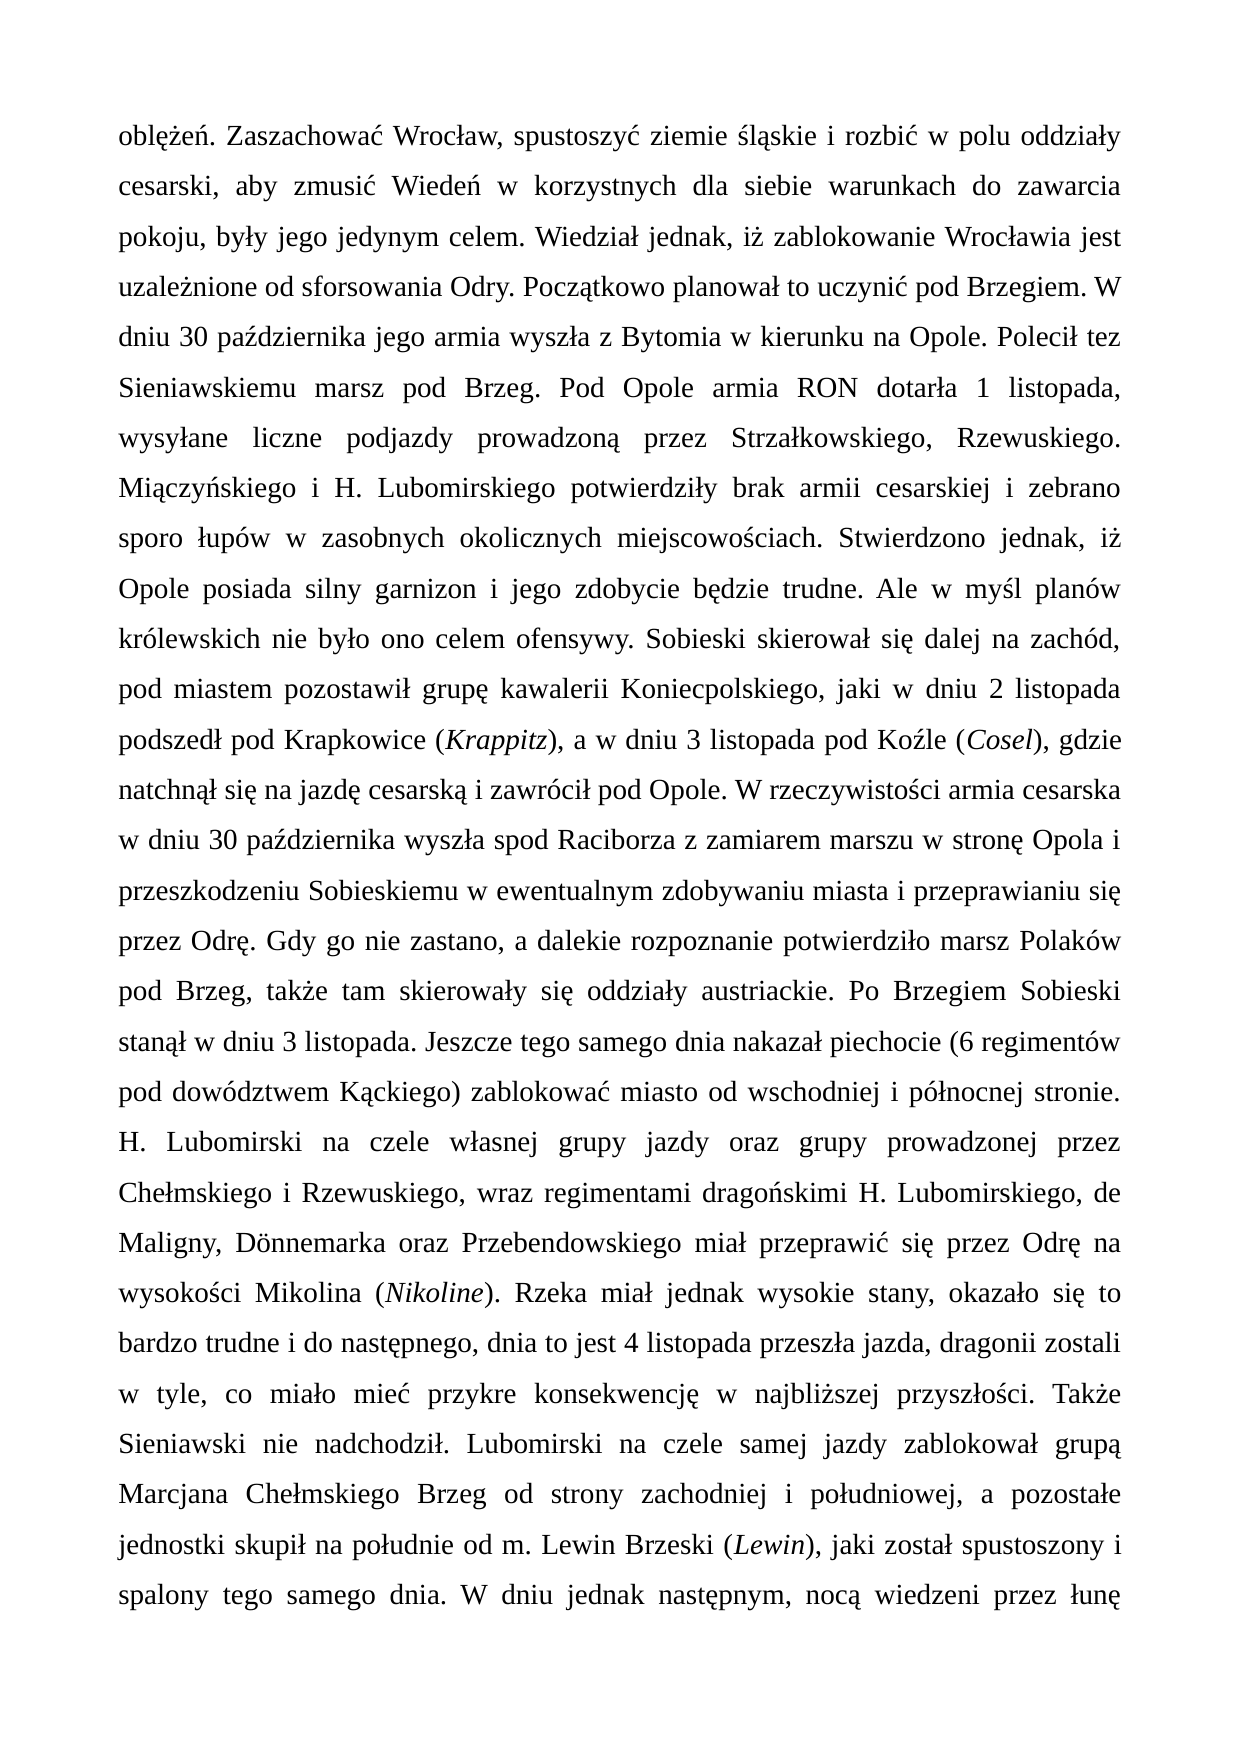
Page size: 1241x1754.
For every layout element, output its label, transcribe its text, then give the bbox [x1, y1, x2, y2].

text oblężeń. Zaszachować Wrocław, spustoszyć ziemie śląskie i rozbić w polu oddziały cesarski, aby zmusić Wiedeń w korzystnych dla siebie warunkach do zawarcia pokoju, były jego jedynym celem. Wiedział jednak, iż zablokowanie Wrocławia jest uzależnione od sforsowania Odry. Początkowo planował to uczynić pod Brzegiem. W dniu 30 października jego armia wyszła z Bytomia w kierunku na Opole. Polecił tez Sieniawskiemu marsz pod Brzeg. Pod Opole armia RON dotarła 1 listopada, wysyłane liczne podjazdy prowadzoną przez Strzałkowskiego, Rzewuskiego. Miączyńskiego i H. Lubomirskiego potwierdziły brak armii cesarskiej i zebrano sporo łupów w zasobnych okolicznych miejscowościach. Stwierdzono jednak, iż Opole posiada silny garnizon i jego zdobycie będzie trudne. Ale w myśl planów królewskich nie było ono celem ofensywy. Sobieski skierował się dalej na zachód, pod miastem pozostawił grupę kawalerii Koniecpolskiego, jaki w dniu 2 listopada podszedł pod Krapkowice (Krappitz), a w dniu 3 listopada pod Koźle (Cosel), gdzie natchnął się na jazdę cesarską i zawrócił pod Opole. W rzeczywistości armia cesarska w dniu 30 października wyszła spod Raciborza z zamiarem marszu w stronę Opola i przeszkodzeniu Sobieskiemu w ewentualnym zdobywaniu miasta i przeprawianiu się przez Odrę. Gdy go nie zastano, a dalekie rozpoznanie potwierdziło marsz Polaków pod Brzeg, także tam skierowały się oddziały austriackie. Po Brzegiem Sobieski stanął w dniu 3 listopada. Jeszcze tego samego dnia nakazał piechocie (6 regimentów pod dowództwem Kąckiego) zablokować miasto od wschodniej i północnej stronie. H. Lubomirski na czele własnej grupy jazdy oraz grupy prowadzonej przez Chełmskiego i Rzewuskiego, wraz regimentami dragońskimi H. Lubomirskiego, de Maligny, Dönnemarka oraz Przebendowskiego miał przeprawić się przez Odrę na wysokości Mikolina (Nikoline). Rzeka miał jednak wysokie stany, okazało się to bardzo trudne i do następnego, dnia to jest 4 listopada przeszła jazda, dragonii zostali w tyle, co miało mieć przykre konsekwencję w najbliższej przyszłości. Także Sieniawski nie nadchodził. Lubomirski na czele samej jazdy zablokował grupą Marcjana Chełmskiego Brzeg od strony zachodniej i południowej, a pozostałe jednostki skupił na południe od m. Lewin Brzeski (Lewin), jaki został spustoszony i spalony tego samego dnia. W dniu jednak następnym, nocą wiedzeni przez łunę [118, 118, 1122, 1611]
